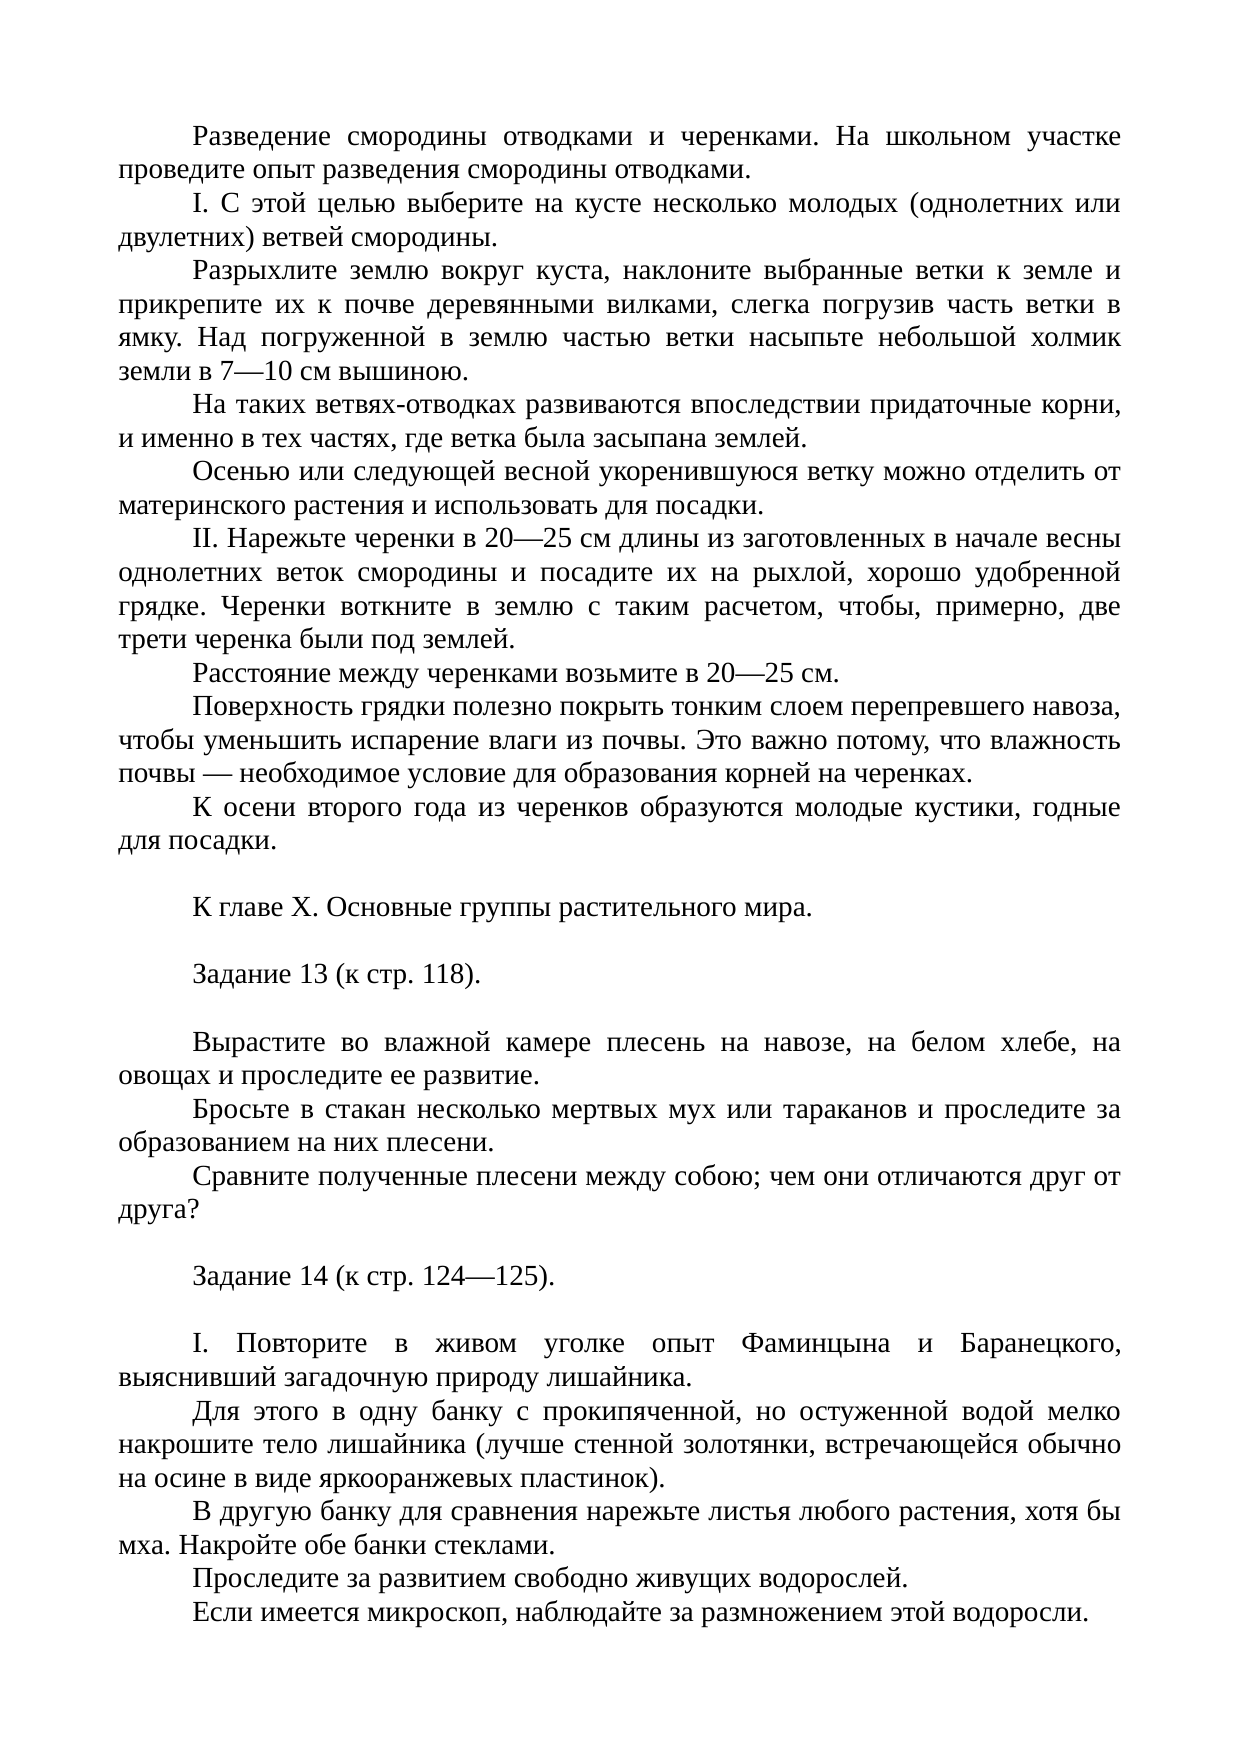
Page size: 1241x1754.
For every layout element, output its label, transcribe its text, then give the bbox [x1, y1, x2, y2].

text Осенью или следующей весной укоренившуюся ветку можно отделить от материнского растения и использовать для посадки. [118, 453, 1122, 521]
text Бросьте в стакан несколько мертвых мух или тараканов и проследите за образованием на них плесени. [118, 1091, 1122, 1158]
text Задание 13 (к стр. 118). [118, 957, 1122, 990]
text Сравните полученные плесени между собою; чем они отличаются друг от друга? [118, 1158, 1122, 1225]
text Проследите за развитием свободно живущих водорослей. [118, 1560, 1122, 1594]
text В другую банку для сравнения нарежьте листья любого растения, хотя бы мха. Накройте обе банки стеклами. [118, 1493, 1122, 1560]
text Расстояние между черенками возьмите в 20—25 см. [118, 655, 1122, 688]
text К главе X. Основные группы растительного мира. [118, 889, 1122, 923]
text Вырастите во влажной камере плесень на навозе, на белом хлебе, на овощах и проследите ее развитие. [118, 1024, 1122, 1091]
text II. Нарежьте черенки в 20—25 см длины из заготовленных в начале весны однолетних веток смородины и посадите их на рыхлой, хорошо удобренной грядке. Черенки воткните в землю с таким расчетом, чтобы, примерно, две трети черенка были под землей. [118, 521, 1122, 655]
text I. Повторите в живом уголке опыт Фаминцына и Баранецкого, выяснивший загадочную природу лишайника. [118, 1326, 1122, 1393]
text I. С этой целью выберите на кусте несколько молодых (однолетних или двулетних) ветвей смородины. [118, 185, 1122, 252]
text Если имеется микроскоп, наблюдайте за размножением этой водоросли. [118, 1594, 1122, 1627]
text К осени второго года из черенков образуются молодые кустики, годные для посадки. [118, 789, 1122, 856]
text Поверхность грядки полезно покрыть тонким слоем перепревшего навоза, чтобы уменьшить испарение влаги из почвы. Это важно потому, что влажность почвы — необходимое условие для образования корней на черенках. [118, 688, 1122, 789]
text Для этого в одну банку с прокипяченной, но остуженной водой мелко накрошите тело лишайника (лучше стенной золотянки, встречающейся обычно на осине в виде яркооранжевых пластинок). [118, 1393, 1122, 1493]
text Разрыхлите землю вокруг куста, наклоните выбранные ветки к земле и прикрепите их к почве деревянными вилками, слегка погрузив часть ветки в ямку. Над погруженной в землю частью ветки насыпьте небольшой холмик земли в 7—10 см вышиною. [118, 252, 1122, 386]
text Разведение смородины отводками и черенками. На школьном участке проведите опыт разведения смородины отводками. [118, 118, 1122, 185]
text На таких ветвях-отводках развиваются впоследствии придаточные корни, и именно в тех частях, где ветка была засыпана землей. [118, 386, 1122, 453]
text Задание 14 (к стр. 124—125). [118, 1258, 1122, 1292]
